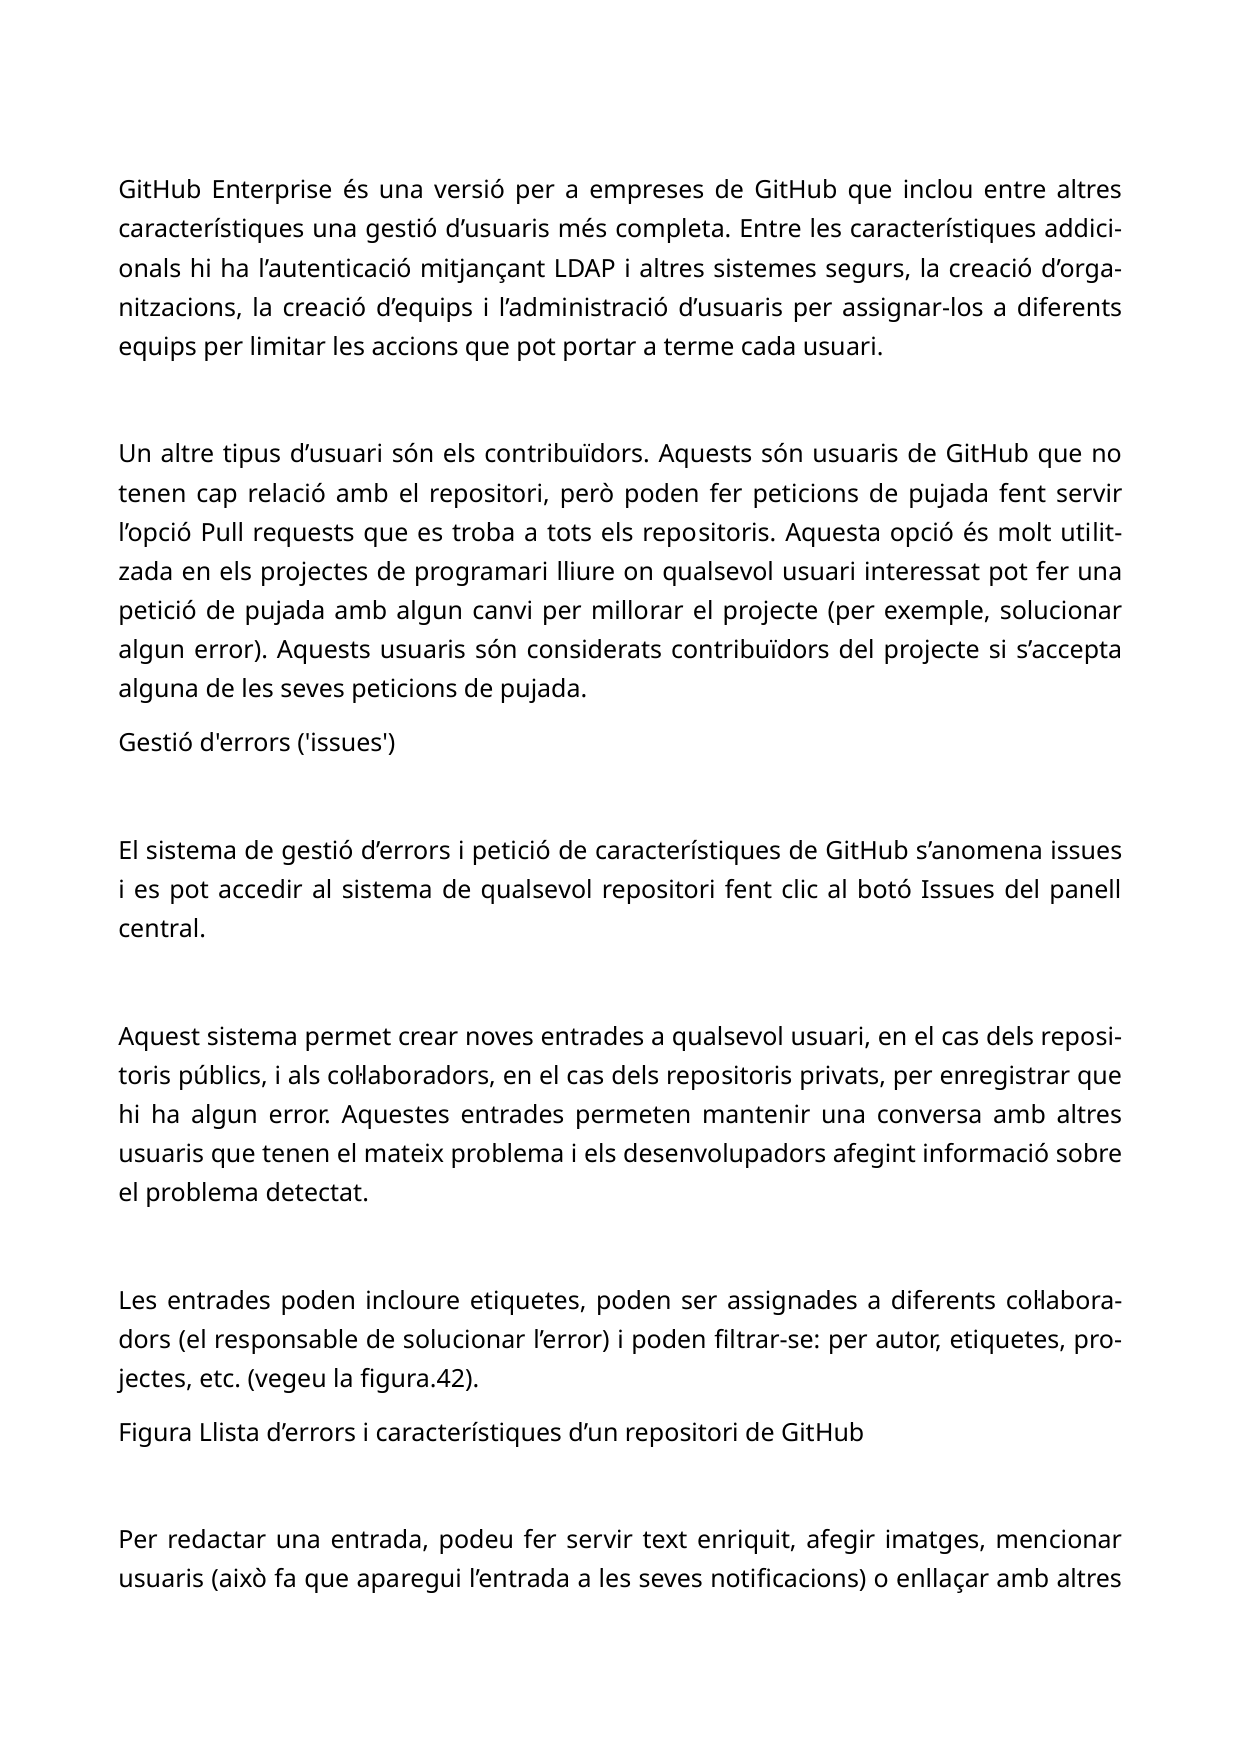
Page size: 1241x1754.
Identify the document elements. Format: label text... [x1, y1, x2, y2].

text El sis­tema de ges­tió d’errors i peti­ció de carac­te­rís­ti­ques de Git­Hub s’ano­mena issues i es pot acce­dir al sis­tema de qual­se­vol repo­si­tori fent clic al botó Issues del panell cen­tral. [118, 832, 1122, 945]
text Ges­tió d'errors ('issues') [118, 725, 1122, 759]
text Un altre tipus d’usu­ari són els con­tri­bu­ï­dors. Aquests són usu­a­ris de Git­Hub que no tenen cap rela­ció amb el repo­si­tori, però poden fer peti­ci­ons de pujada fent ser­vir l’opció Pull requests que es troba a tots els repo­si­to­ris. Aquesta opció és molt uti­lit­zada en els pro­jec­tes de pro­gra­mari lliure on qual­se­vol usu­ari interes­sat pot fer una peti­ció de pujada amb algun canvi per millo­rar el pro­jecte (per exem­ple, solu­ci­o­nar algun error). Aquests usu­a­ris són con­si­de­rats con­tri­bu­ï­dors del pro­jecte si s’accepta alguna de les seves peti­ci­ons de pujada. [118, 436, 1122, 705]
text Per redac­tar una entrada, podeu fer ser­vir text enri­quit, afe­gir imat­ges, men­ci­o­nar usu­a­ris (això fa que apa­re­gui l’entrada a les seves noti­fi­ca­ci­ons) o enlla­çar amb altres [118, 1522, 1122, 1595]
text Les entra­des poden incloure eti­que­tes, poden ser assig­na­des a dife­rents col·labo­ra­dors (el res­pon­sa­ble de solu­ci­o­nar l’error) i poden fil­trar-se: per autor, eti­que­tes, pro­jec­tes, etc. (vegeu la figura.42). [118, 1282, 1122, 1395]
text Figura Llista d’errors i carac­te­rís­ti­ques d’un repo­si­tori de Git­Hub [118, 1414, 1122, 1448]
text Aquest sis­tema per­met crear noves entra­des a qual­se­vol usu­ari, en el cas dels repo­si­to­ris públics, i als col·labo­ra­dors, en el cas dels repo­si­to­ris pri­vats, per enre­gis­trar que hi ha algun error. Aques­tes entra­des per­me­ten man­te­nir una con­versa amb altres usu­a­ris que tenen el mateix pro­blema i els desen­vo­lu­pa­dors afe­gint infor­ma­ció sobre el pro­blema detec­tat. [118, 1018, 1122, 1209]
text Git­Hub Enter­prise és una ver­sió per a empre­ses de Git­Hub que inclou entre altres carac­te­rís­ti­ques una ges­tió d’usu­a­ris més com­pleta. Entre les carac­te­rís­ti­ques addi­ci­o­nals hi ha l’auten­ti­ca­ció mit­jan­çant LDAP i altres sis­te­mes segurs, la cre­a­ció d’orga­nit­za­ci­ons, la cre­a­ció d’equips i l’admi­nis­tra­ció d’usu­a­ris per assig­nar-los a dife­rents equips per limi­tar les acci­ons que pot por­tar a terme cada usu­ari. [118, 172, 1122, 363]
